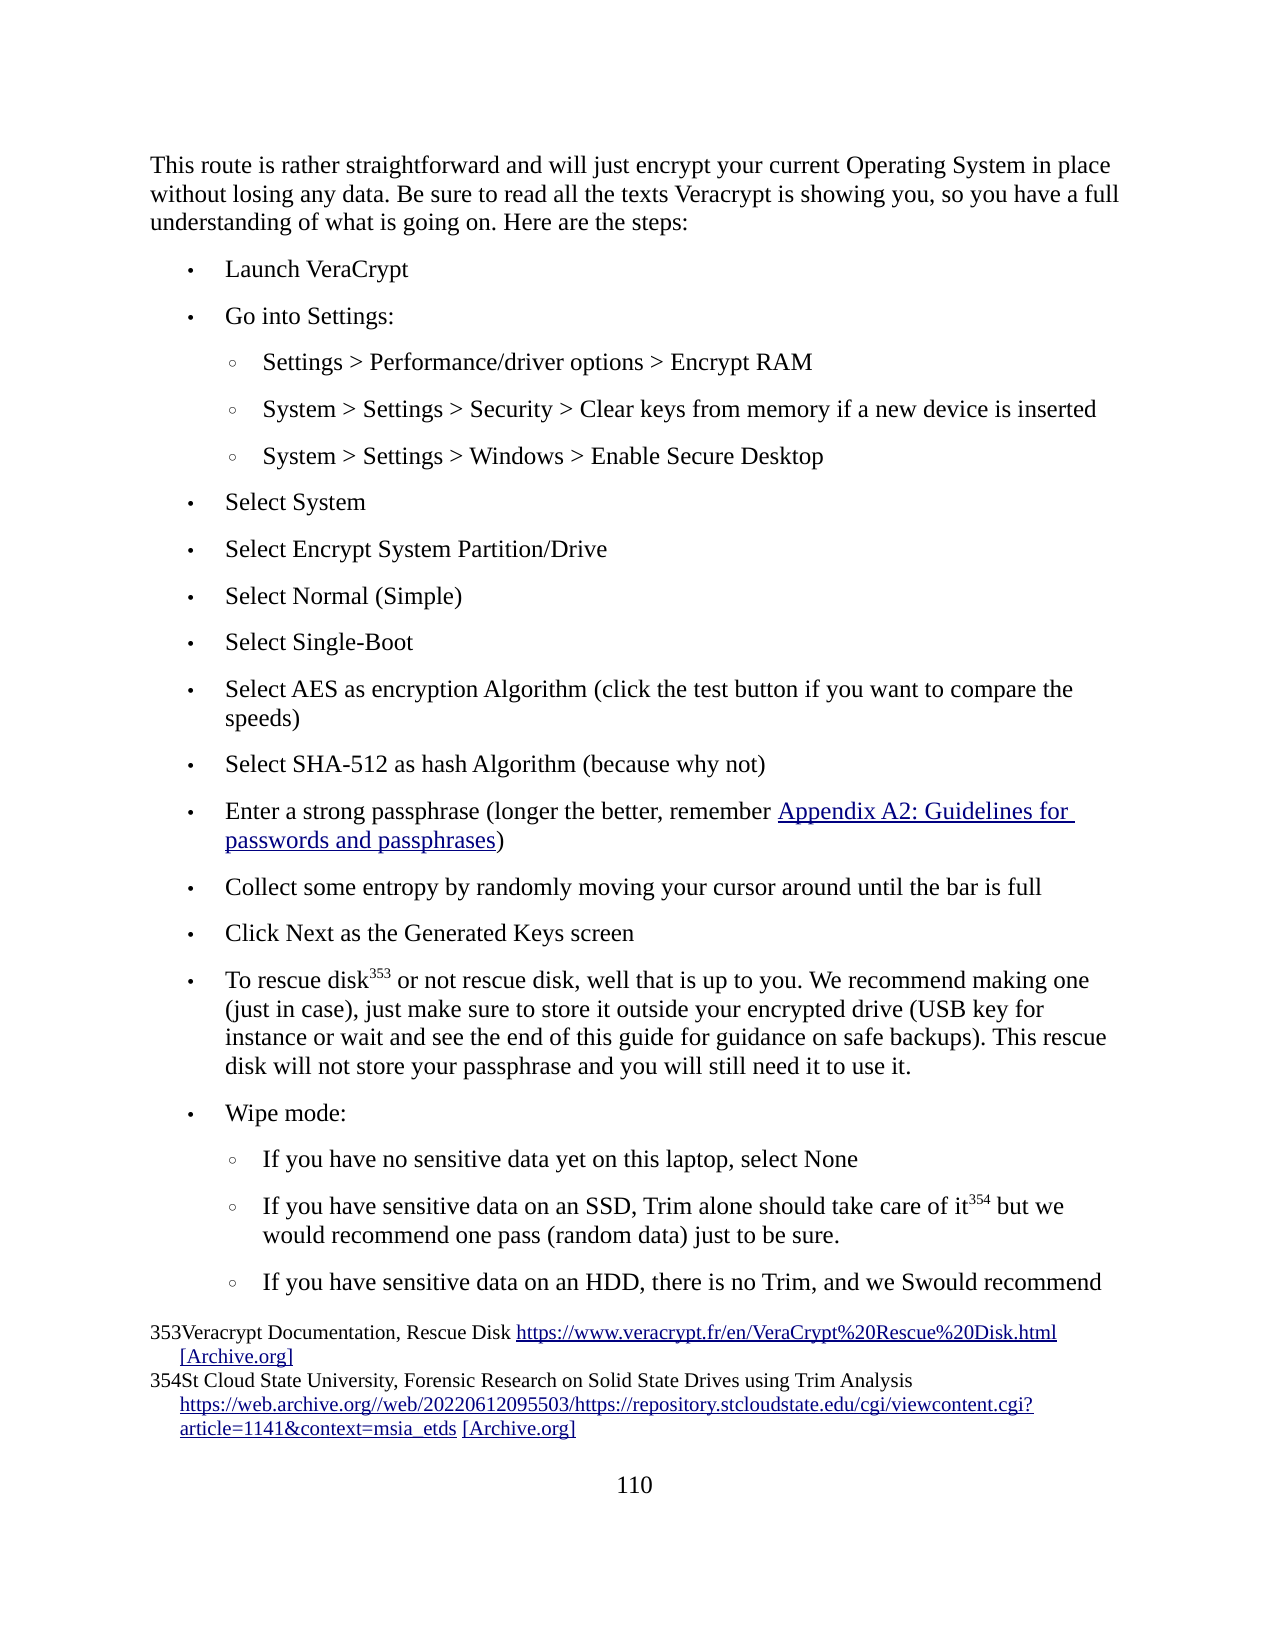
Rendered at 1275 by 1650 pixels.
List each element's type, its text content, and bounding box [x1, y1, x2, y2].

list If you have no sensitive data yet on this laptop, select None [225, 1144, 1125, 1173]
list St Cloud State University, Forensic Research on Solid State Drives using Trim Analysis https://web.archive.org//web/20220612095503/https://repository.stcloudstate.edu/cgi/viewcontent.cgi?article=1141&context=msia_etds [Archive.org] [150, 1368, 1125, 1440]
list System > Settings > Security > Clear keys from memory if a new device is inserted [225, 394, 1125, 423]
text This route is rather straightforward and will just encrypt your current Operating System in place without losing any data. Be sure to read all the texts Veracrypt is showing you, so you have a full understanding of what is going on. Here are the steps: [150, 150, 1125, 236]
list Select Single-Boot [187, 627, 1125, 656]
list Select Encrypt System Partition/Drive [187, 534, 1125, 563]
list Collect some entropy by randomly moving your cursor around until the bar is full [187, 872, 1125, 900]
list Select AES as encryption Algorithm (click the test button if you want to compare the speeds) [187, 674, 1125, 732]
list To rescue disk or not rescue disk, well that is up to you. We recommend making one (just in case), just make sure to store it outside your encrypted drive (USB key for instance or wait and see the end of this guide for guidance on safe backups). This rescue disk will not store your passphrase and you will still need it to use it. [187, 965, 1125, 1080]
list If you have sensitive data on an HDD, there is no Trim, and we Swould recommend [225, 1267, 1125, 1295]
list Click Next as the Generated Keys screen [187, 918, 1125, 947]
list System > Settings > Windows > Enable Secure Desktop [225, 441, 1125, 469]
list Select SHA-512 as hash Algorithm (because why not) [187, 749, 1125, 778]
list Launch VeraCrypt [187, 254, 1125, 283]
list If you have sensitive data on an SSD, Trim alone should take care of it but we would recommend one pass (random data) just to be sure. [225, 1191, 1125, 1249]
list Go into Settings: [187, 301, 1125, 329]
list Wipe mode: [187, 1098, 1125, 1127]
list Settings > Performance/driver options > Encrypt RAM [225, 347, 1125, 376]
list Veracrypt Documentation, Rescue Disk https://www.veracrypt.fr/en/VeraCrypt%20Rescue%20Disk.html [Archive.org] [150, 1320, 1125, 1368]
list Select System [187, 487, 1125, 516]
list Select Normal (Simple) [187, 581, 1125, 609]
list Enter a strong passphrase (longer the better, remember Appendix A2: Guidelines for passwords and passphrases) [187, 796, 1125, 854]
